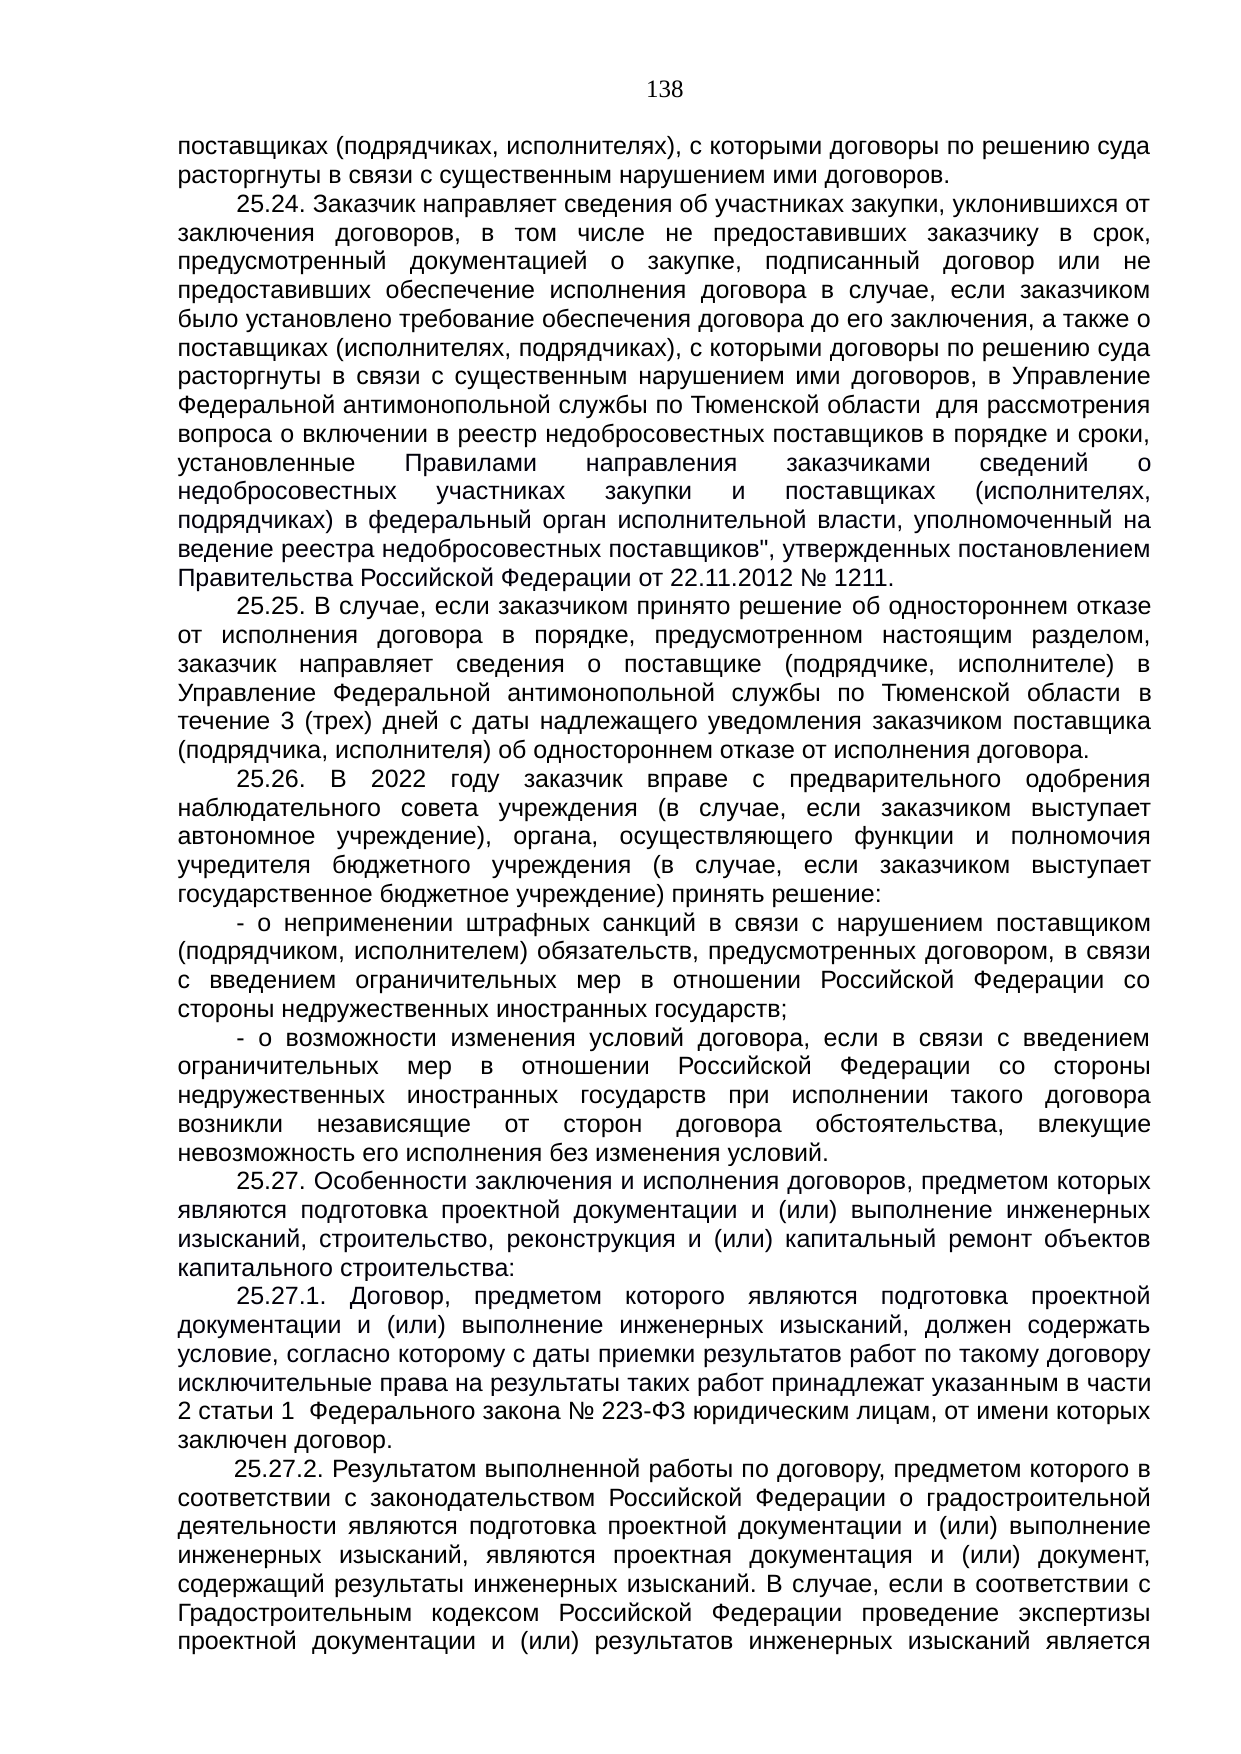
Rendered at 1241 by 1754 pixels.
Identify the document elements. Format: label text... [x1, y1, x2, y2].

text 25.27. Особенности заключения и исполнения договоров, предметом которых являются подготовка проектной документации и (или) выполнение инженерных изысканий, строительство, реконструкция и (или) капитальный ремонт объектов капитального строительства: [177, 1166, 1152, 1281]
text 25.25. В случае, если заказчиком принято решение об одностороннем отказе от исполнения договора в порядке, предусмотренном настоящим разделом, заказчик направляет сведения о поставщике (подрядчике, исполнителе) в Управление Федеральной антимонопольной службы по Тюменской области в течение 3 (трех) дней с даты надлежащего уведомления заказчиком поставщика (подрядчика, исполнителя) об одностороннем отказе от исполнения договора. [177, 591, 1152, 764]
text - о неприменении штрафных санкций в связи с нарушением поставщиком (подрядчиком, исполнителем) обязательств, предусмотренных договором, в связи с введением ограничительных мер в отношении Российской Федерации со стороны недружественных иностранных государств; [177, 907, 1152, 1022]
text 25.26. В 2022 году заказчик вправе с предварительного одобрения наблюдательного совета учреждения (в случае, если заказчиком выступает автономное учреждение), органа, осуществляющего функции и полномочия учредителя бюджетного учреждения (в случае, если заказчиком выступает государственное бюджетное учреждение) принять решение: [177, 764, 1152, 907]
text 25.27.1. Договор, предметом которого являются подготовка проектной документации и (или) выполнение инженерных изысканий, должен содержать условие, согласно которому с даты приемки результатов работ по такому договору исключительные права на результаты таких работ принадлежат указанным в части 2 статьи 1 Федерального закона № 223-ФЗ юридическим лицам, от имени которых заключен договор. [177, 1281, 1152, 1454]
text 25.27.2. Результатом выполненной работы по договору, предметом которого в соответствии с законодательством Российской Федерации о градостроительной деятельности являются подготовка проектной документации и (или) выполнение инженерных изысканий, являются проектная документация и (или) документ, содержащий результаты инженерных изысканий. В случае, если в соответствии с Градостроительным кодексом Российской Федерации проведение экспертизы проектной документации и (или) результатов инженерных изысканий является [177, 1454, 1152, 1655]
text 25.24. Заказчик направляет сведения об участниках закупки, уклонившихся от заключения договоров, в том числе не предоставивших заказчику в срок, предусмотренный документацией о закупке, подписанный договор или не предоставивших обеспечение исполнения договора в случае, если заказчиком было установлено требование обеспечения договора до его заключения, а также о поставщиках (исполнителях, подрядчиках), с которыми договоры по решению суда расторгнуты в связи с существенным нарушением ими договоров, в Управление Федеральной антимонопольной службы по Тюменской области для рассмотрения вопроса о включении в реестр недобросовестных поставщиков в порядке и сроки, установленные Правилами направления заказчиками сведений о недобросовестных участниках закупки и поставщиках (исполнителях, подрядчиках) в федеральный орган исполнительной власти, уполномоченный на ведение реестра недобросовестных поставщиков", утвержденных постановлением Правительства Российской Федерации от 22.11.2012 № 1211. [177, 189, 1152, 591]
text - о возможности изменения условий договора, если в связи с введением ограничительных мер в отношении Российской Федерации со стороны недружественных иностранных государств при исполнении такого договора возникли независящие от сторон договора обстоятельства, влекущие невозможность его исполнения без изменения условий. [177, 1022, 1152, 1166]
text поставщиках (подрядчиках, исполнителях), с которыми договоры по решению суда расторгнуты в связи с существенным нарушением ими договоров. [177, 131, 1152, 189]
